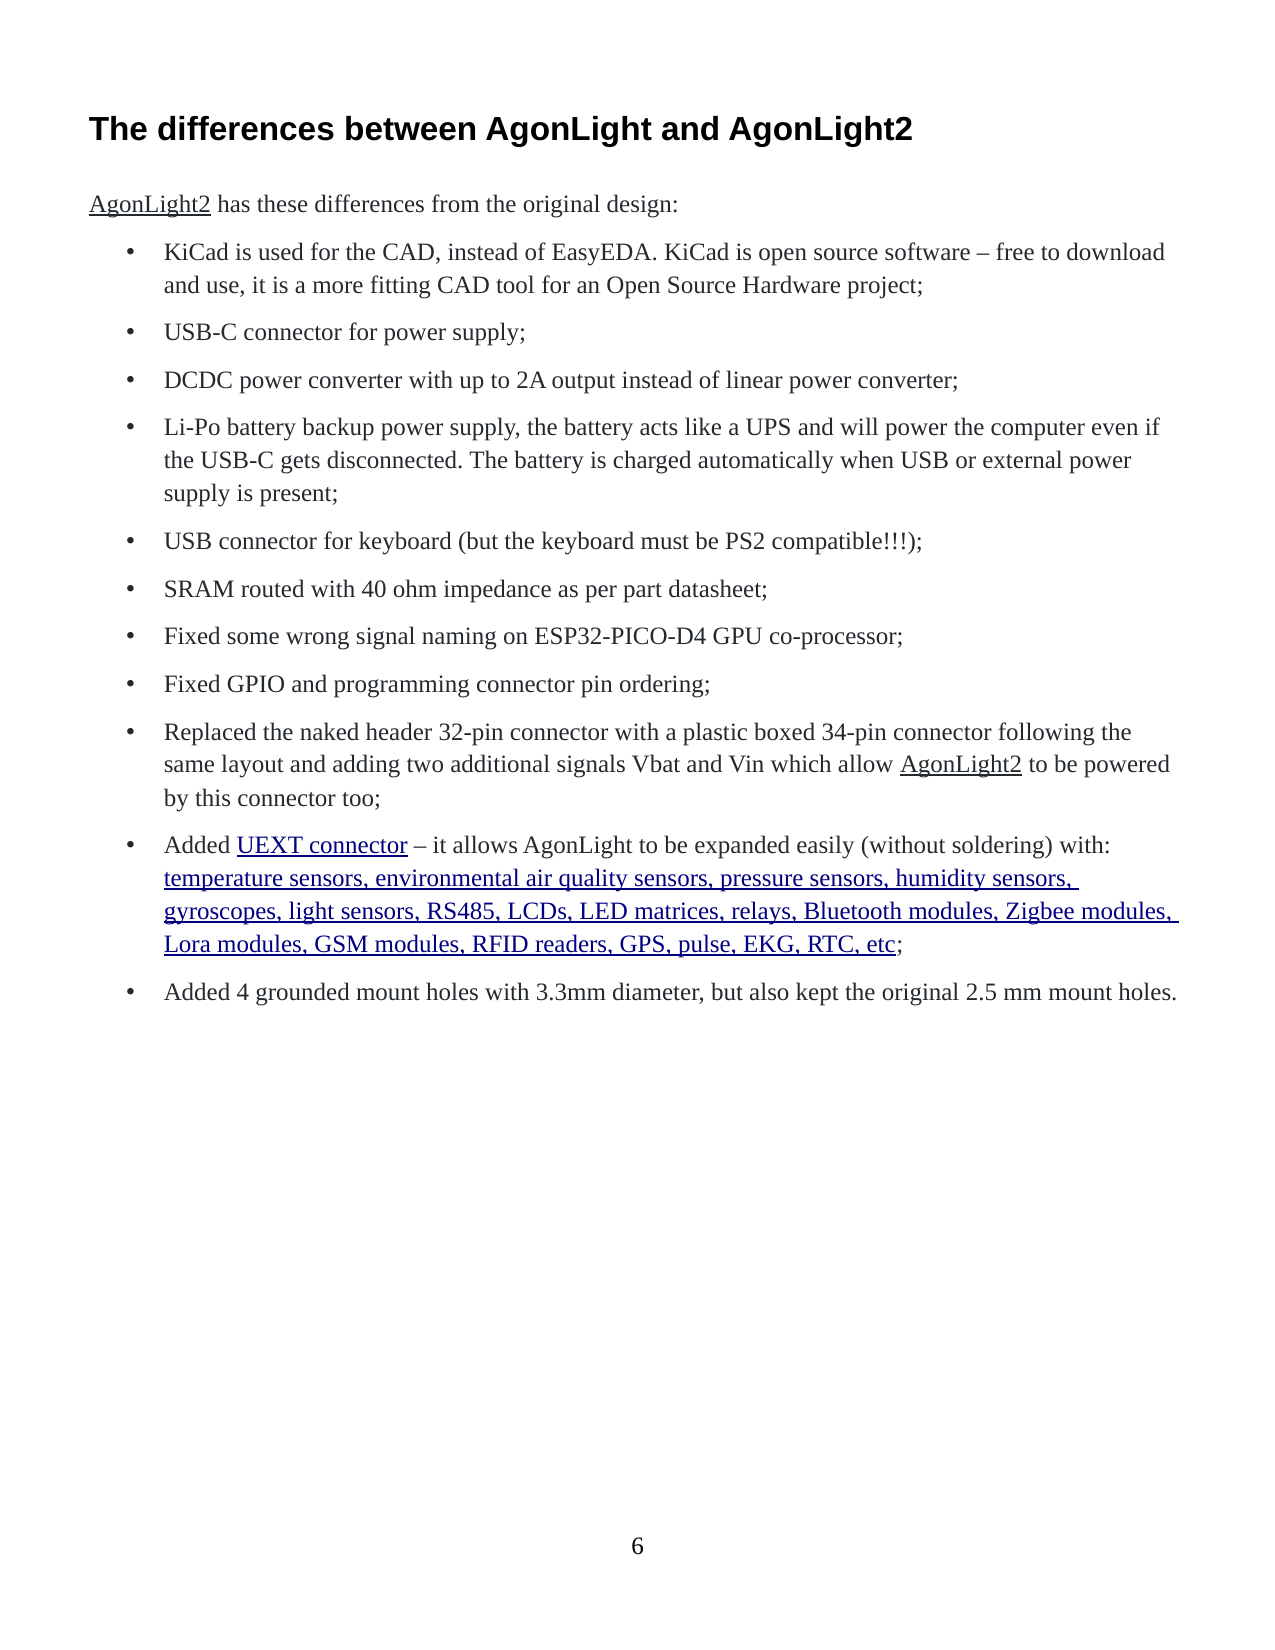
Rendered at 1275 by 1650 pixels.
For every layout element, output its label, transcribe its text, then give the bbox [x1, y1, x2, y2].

list DCDC power converter with up to 2A output instead of linear power converter; [126, 365, 1186, 394]
list USB-C connector for power supply; [126, 317, 1186, 346]
list Replaced the naked header 32-pin connector with a plastic boxed 34-pin connector following the same layout and adding two additional signals Vbat and Vin which allow AgonLight2 to be powered by this connector too; [126, 717, 1186, 811]
list KiCad is used for the CAD, instead of EasyEDA. KiCad is open source software – free to download and use, it is a more fitting CAD tool for an Open Source Hardware project; [126, 237, 1186, 298]
list Fixed GPIO and programming connector pin ordering; [126, 669, 1186, 698]
list Added 4 grounded mount holes with 3.3mm diameter, but also kept the original 2.5 mm mount holes. [126, 977, 1186, 1006]
subtitle The differences between AgonLight and AgonLight2 [88, 109, 1186, 148]
list USB connector for keyboard (but the keyboard must be PS2 compatible!!!); [126, 526, 1186, 555]
list Added UEXT connector – it allows AgonLight to be expanded easily (without soldering) with: temperature sensors, environmental air quality sensors, pressure sensors, humidity sensors, gyroscopes, light sensors, RS485, LCDs, LED matrices, relays, Bluetooth modules, Zigbee modules, Lora modules, GSM modules, RFID readers, GPS, pulse, EKG, RTC, etc; [126, 830, 1186, 958]
list SRAM routed with 40 ohm impedance as per part datasheet; [126, 574, 1186, 602]
list Fixed some wrong signal naming on ESP32-PICO-D4 GPU co-processor; [126, 621, 1186, 650]
text AgonLight2 has these differences from the original design: [88, 189, 1186, 218]
list Li-Po battery backup power supply, the battery acts like a UPS and will power the computer even if the USB-C gets disconnected. The battery is charged automatically when USB or external power supply is present; [126, 412, 1186, 507]
